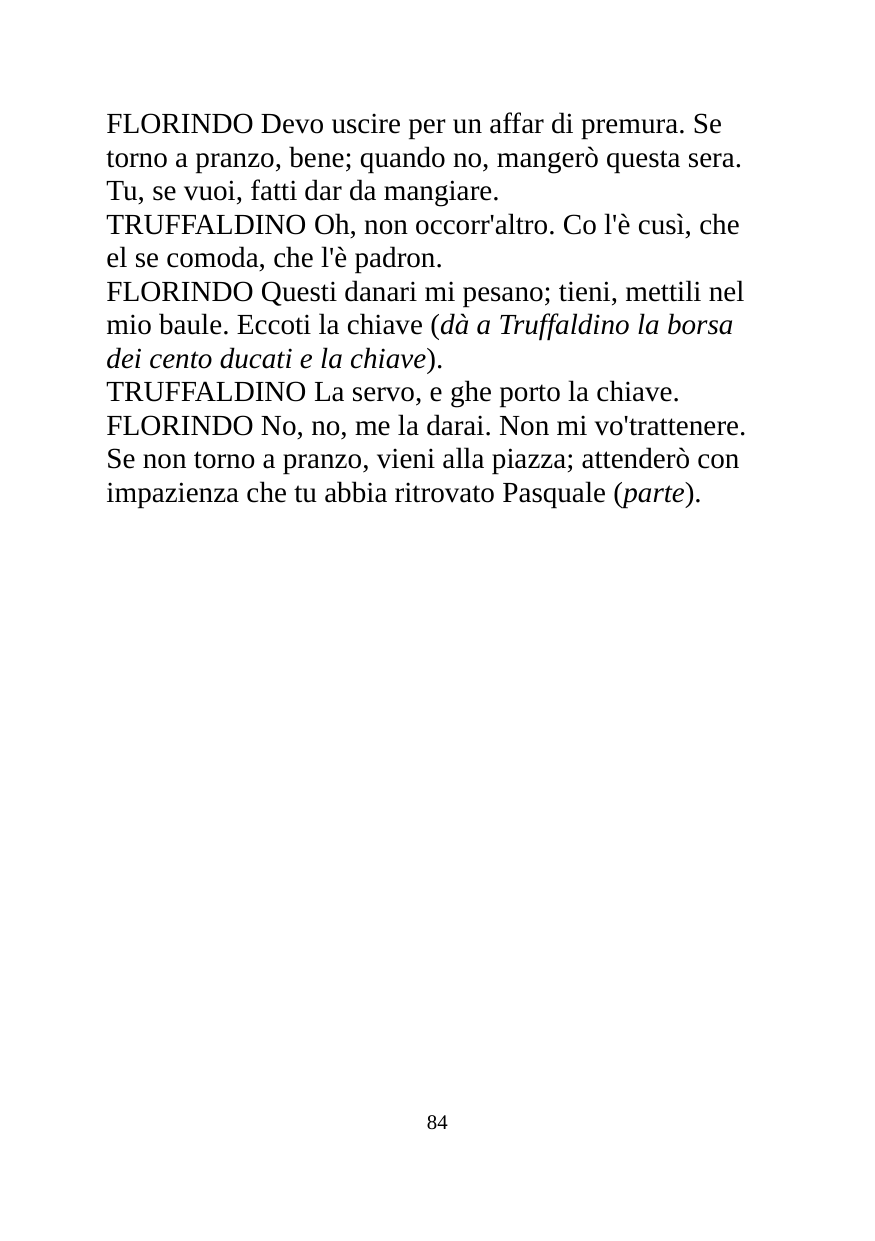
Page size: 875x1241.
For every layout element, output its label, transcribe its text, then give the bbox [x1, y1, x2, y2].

text TRUFFALDINO Oh, non occorr'altro. Co l'è cusì, che el se comoda, che l'è padron. [106, 207, 768, 274]
text FLORINDO No, no, me la darai. Non mi vo'trattenere. Se non torno a pranzo, vieni alla piazza; attenderò con impazienza che tu abbia ritrovato Pasquale (parte). [106, 408, 768, 509]
text TRUFFALDINO La servo, e ghe porto la chiave. [106, 374, 768, 408]
text FLORINDO Questi danari mi pesano; tieni, mettili nel mio baule. Eccoti la chiave (dà a Truffaldino la borsa dei cento ducati e la chiave). [106, 274, 768, 374]
text FLORINDO Devo uscire per un affar di premura. Se torno a pranzo, bene; quando no, mangerò questa sera. Tu, se vuoi, fatti dar da mangiare. [106, 106, 768, 207]
